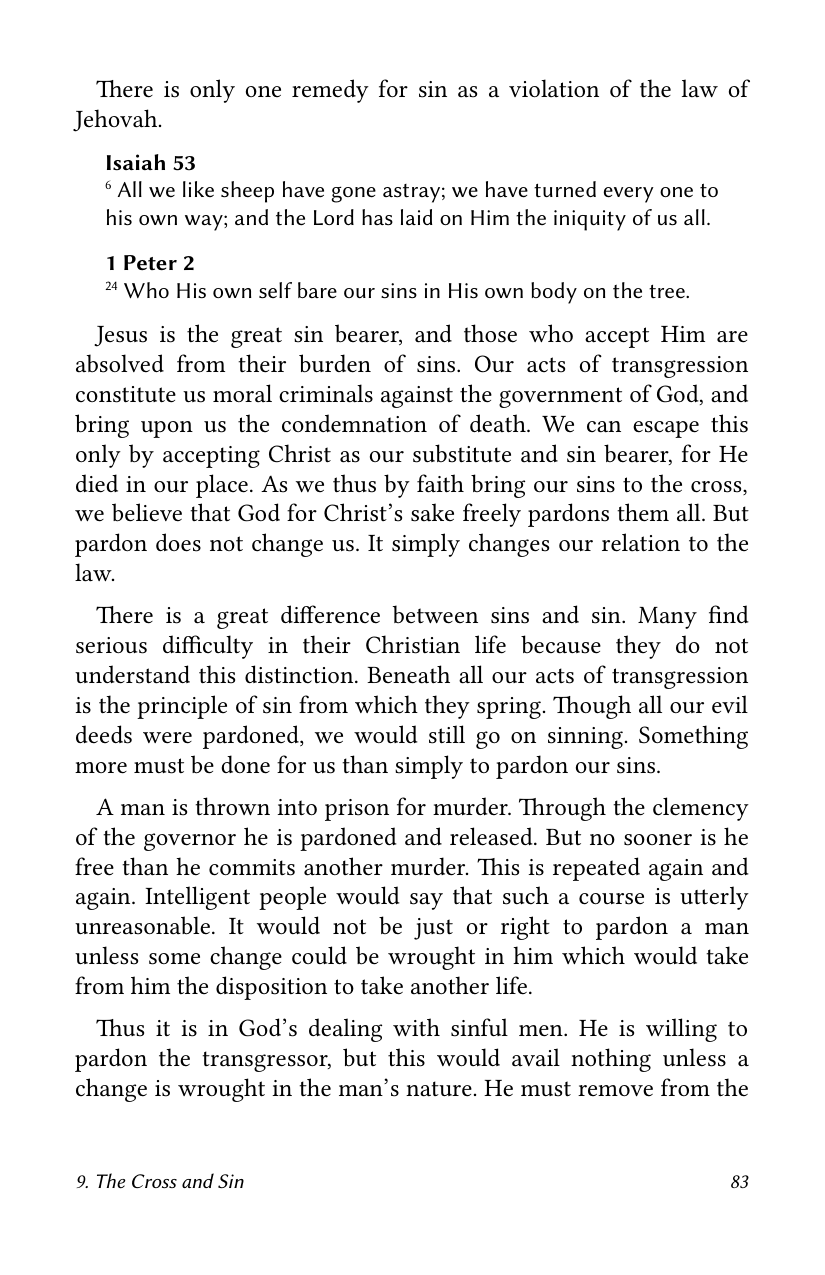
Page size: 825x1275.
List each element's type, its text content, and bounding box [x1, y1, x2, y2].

text 24 Who His own self bare our sins in His own body on the tree. [105, 278, 720, 304]
text There is only one remedy for sin as a violation of the law of Jehovah. [75, 75, 750, 133]
text 6 All we like sheep have gone astray; we have turned every one to his own way; and the Lord has laid on Him the iniquity of us all. [105, 177, 720, 231]
text There is a great difference between sins and sin. Many find serious difficulty in their Christian life because they do not understand this distinction. Beneath all our acts of transgression is the principle of sin from which they spring. Though all our evil deeds were pardoned, we would still go on sinning. Something more must be done for us than simply to pardon our sins. [75, 601, 750, 779]
text A man is thrown into prison for murder. Through the clemency of the governor he is pardoned and released. But no sooner is he free than he commits another murder. This is repeated again and again. Intelligent people would say that such a course is utterly unreasonable. It would not be just or right to pardon a man unless some change could be wrought in him which would take from him the disposition to take another life. [75, 793, 750, 1001]
text Jesus is the great sin bearer, and those who accept Him are absolved from their burden of sins. Our acts of transgression constitute us moral criminals against the government of God, and bring upon us the condemnation of death. We can escape this only by accepting Christ as our substitute and sin bearer, for He died in our place. As we thus by faith bring our sins to the cross, we believe that God for Christ’s sake freely pardons them all. But pardon does not change us. It simply changes our relation to the law. [75, 320, 750, 588]
text Thus it is in God’s dealing with sinful men. He is willing to pardon the transgressor, but this would avail nothing unless a change is wrought in the man’s nature. He must remove from the [75, 1014, 750, 1102]
text Isaiah 53 [105, 150, 750, 176]
text 1 Peter 2 [105, 250, 750, 276]
